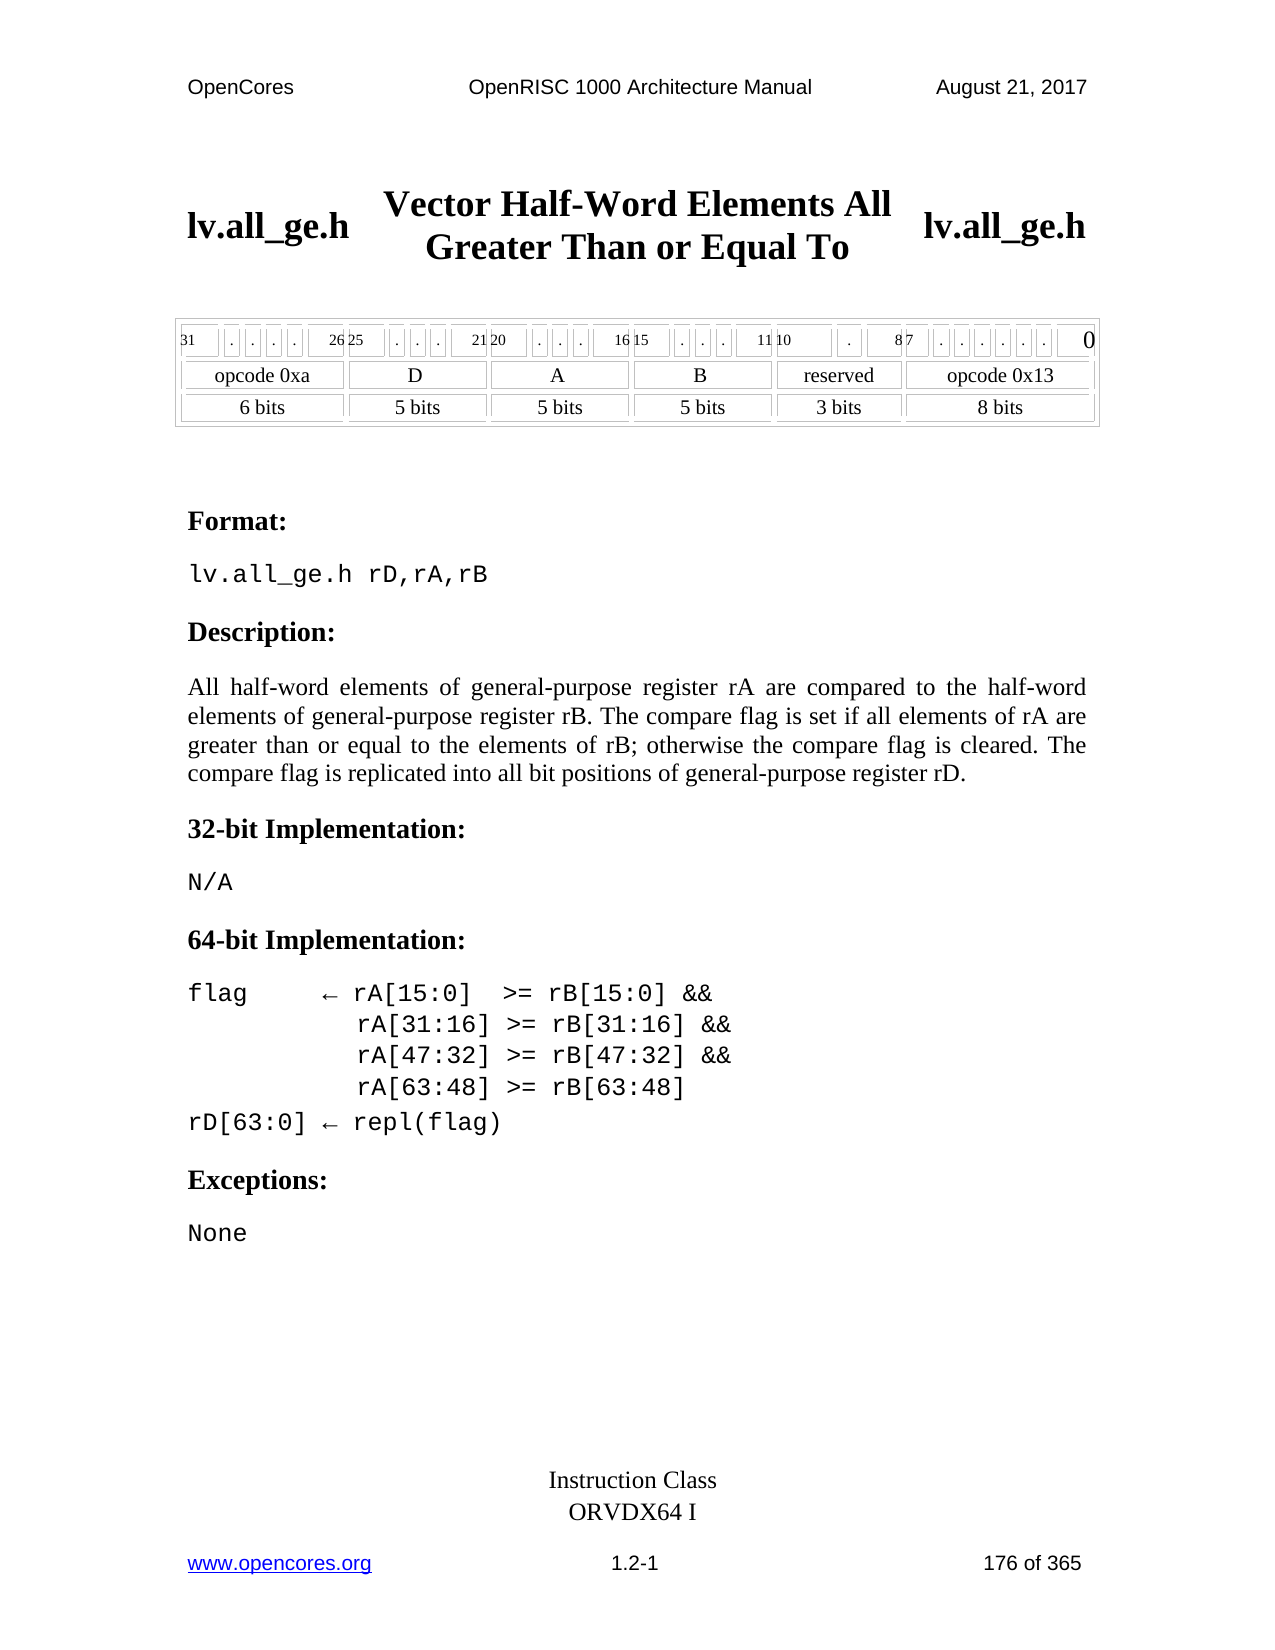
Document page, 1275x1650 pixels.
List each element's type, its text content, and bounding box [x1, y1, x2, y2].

text Exceptions: [187, 1163, 1087, 1196]
text All half-word elements of general-purpose register rA are compared to the half-word elements of general-purpose register rB. The compare flag is set if all elements of rA are greater than or equal to the elements of rB; otherwise the compare flag is cleared. The compare flag is replicated into all bit positions of general-purpose register rD. [187, 672, 1087, 787]
text Format: [187, 504, 1087, 536]
text 32-bit Implementation: [187, 812, 1087, 844]
text None [187, 1221, 1087, 1249]
text Description: [187, 615, 1087, 647]
text lv.all_ge.h rD,rA,rB [187, 561, 1087, 590]
text N/A [187, 869, 1087, 898]
text 64-bit Implementation: [187, 923, 1087, 955]
text flag ← rA[15:0] >= rB[15:0] && rA[31:16] >= rB[31:16] && rA[47:32] >= rB[47:32] && rA[63:48] >= rB[63:48] rD[63:0] ← repl(flag) [187, 980, 1087, 1138]
